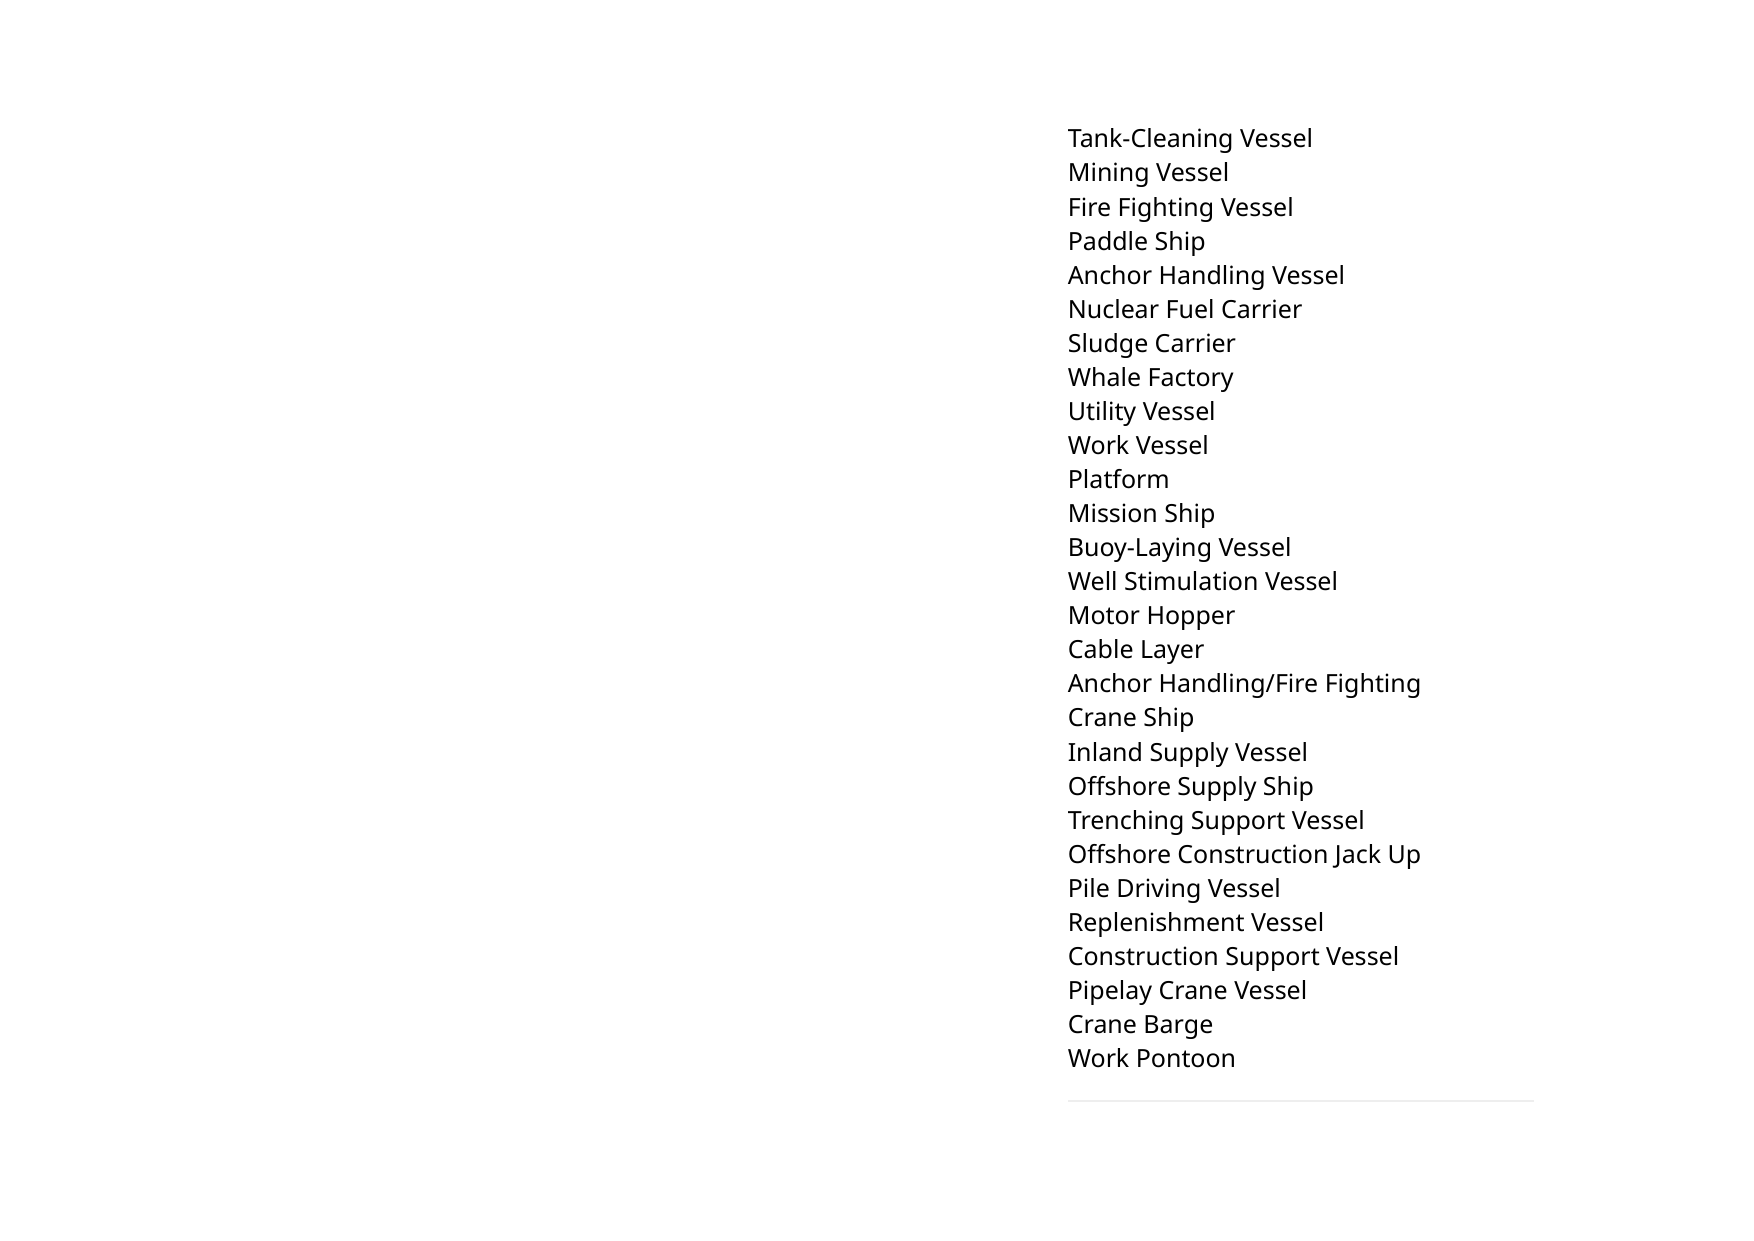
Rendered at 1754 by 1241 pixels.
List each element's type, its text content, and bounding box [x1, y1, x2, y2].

table_cell [118, 118, 326, 1105]
table_cell Tank-Cleaning Vessel Mining Vessel Fire Fighting Vessel Paddle Ship Anchor Handling Vessel Nuclear Fuel Carrier Sludge Carrier Whale Factory Utility Vessel Work Vessel Platform Mission Ship Buoy-Laying Vessel Well Stimulation Vessel Motor Hopper Cable Layer Anchor Handling/Fire Fighting Crane Ship Inland Supply Vessel Offshore Supply Ship Trenching Support Vessel Offshore Construction Jack Up Pile Driving Vessel Replenishment Vessel Construction Support Vessel Pipelay Crane Vessel Crane Barge Work Pontoon [1065, 118, 1537, 1105]
table_cell [661, 118, 1065, 1105]
table_cell [326, 118, 661, 1105]
